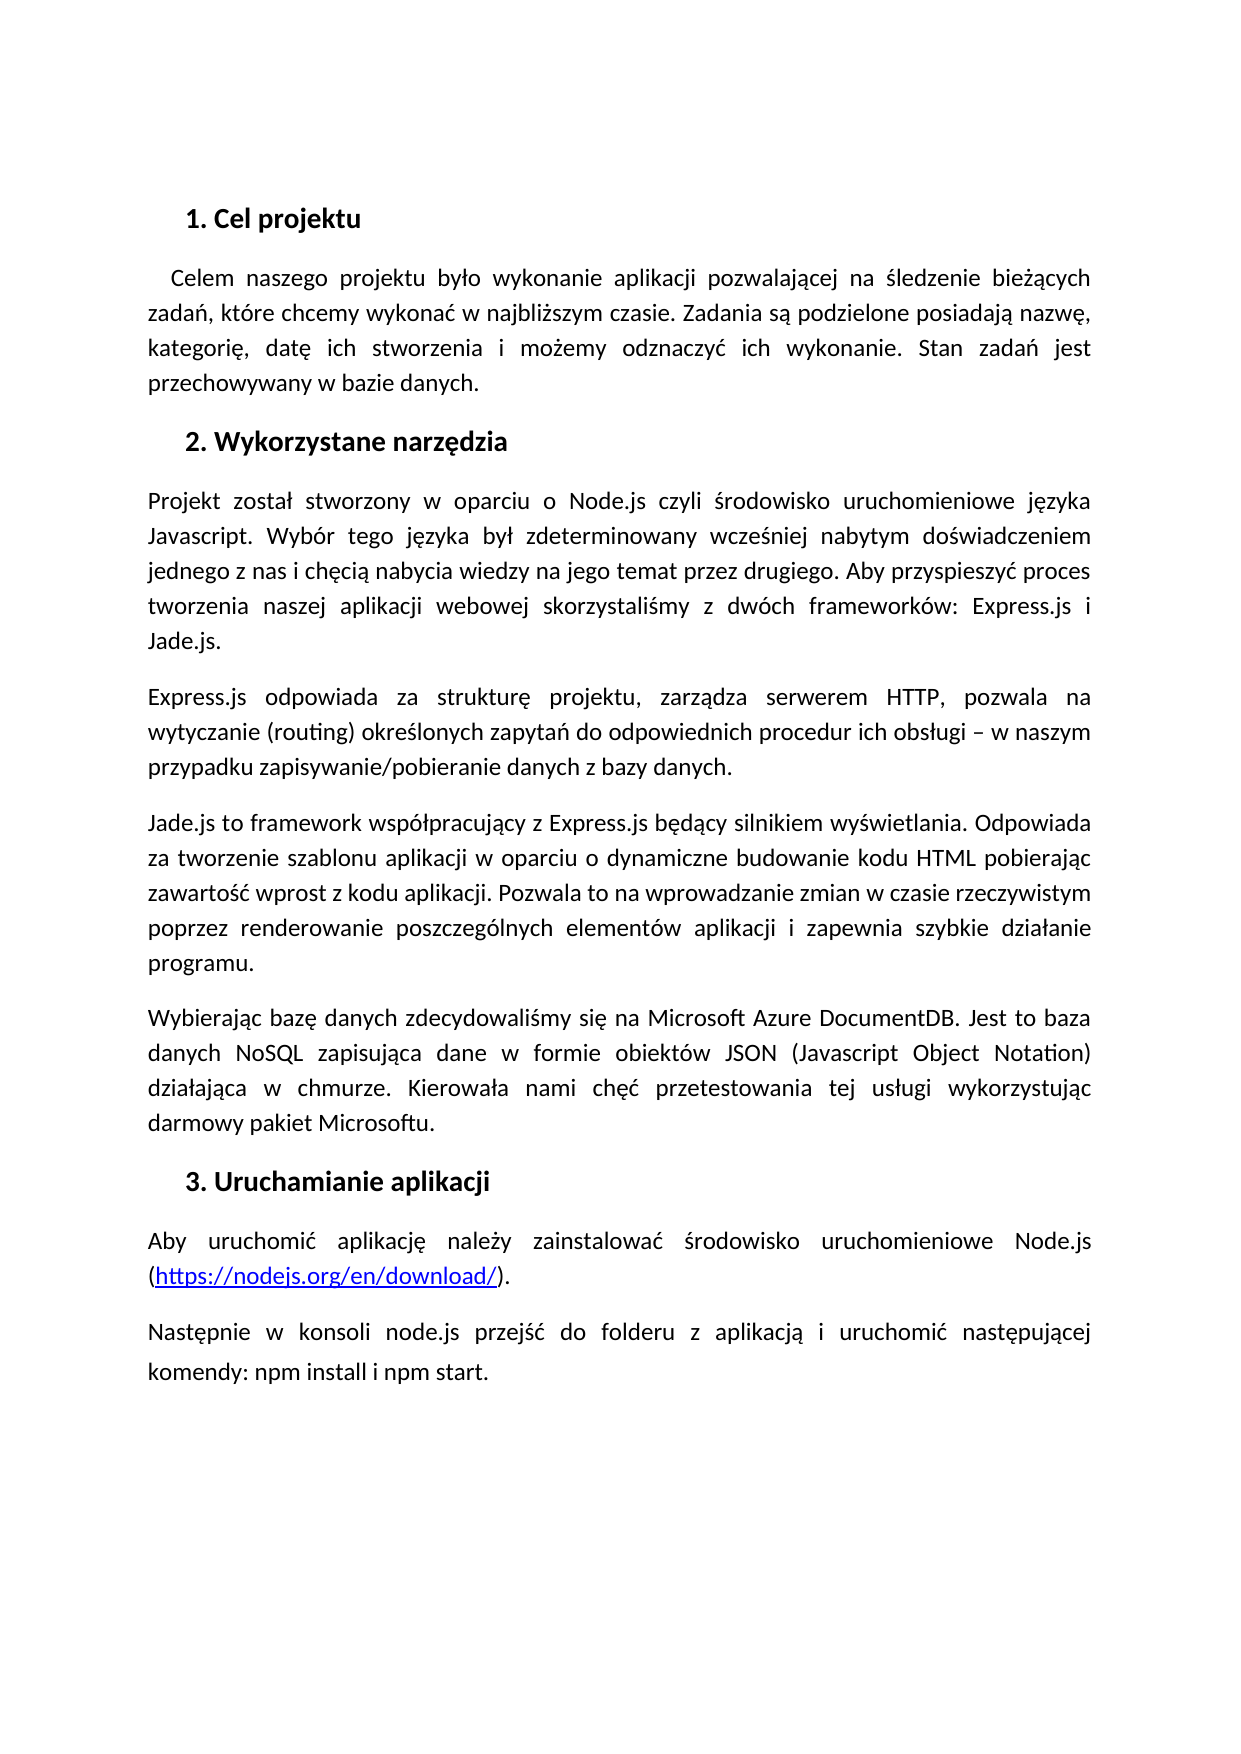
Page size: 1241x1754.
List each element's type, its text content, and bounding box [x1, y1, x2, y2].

list Jade.js to framework współpracujący z Express.js będący silnikiem wyświetlania. Odpowiada za tworzenie szablonu aplikacji w oparciu o dynamiczne budowanie kodu HTML pobierając zawartość wprost z kodu aplikacji. Pozwala to na wprowadzanie zmian w czasie rzeczywistym poprzez renderowanie poszczególnych elementów aplikacji i zapewnia szybkie działanie programu. [148, 807, 1093, 977]
list 3. Uruchamianie aplikacji [148, 1163, 1093, 1199]
list Wybierając bazę danych zdecydowaliśmy się na Microsoft Azure DocumentDB. Jest to baza danych NoSQL zapisująca dane w formie obiektów JSON (Javascript Object Notation) działająca w chmurze. Kierowała nami chęć przetestowania tej usługi wykorzystując darmowy pakiet Microsoftu. [148, 1002, 1093, 1138]
list Express.js odpowiada za strukturę projektu, zarządza serwerem HTTP, pozwala na wytyczanie (routing) określonych zapytań do odpowiednich procedur ich obsługi – w naszym przypadku zapisywanie/pobieranie danych z bazy danych. [148, 681, 1093, 781]
list Aby uruchomić aplikację należy zainstalować środowisko uruchomieniowe Node.js (https://nodejs.org/en/download/). [148, 1225, 1093, 1291]
list Następnie w konsoli node.js przejść do folderu z aplikacją i uruchomić następującej komendy: npm install i npm start. [148, 1316, 1093, 1387]
list 1. Cel projektu [148, 201, 1093, 236]
list 2. Wykorzystane narzędzia [148, 423, 1093, 459]
list Projekt został stworzony w oparciu o Node.js czyli środowisko uruchomieniowe języka Javascript. Wybór tego języka był zdeterminowany wcześniej nabytym doświadczeniem jednego z nas i chęcią nabycia wiedzy na jego temat przez drugiego. Aby przyspieszyć proces tworzenia naszej aplikacji webowej skorzystaliśmy z dwóch frameworków: Express.js i Jade.js. [148, 485, 1093, 656]
list Celem naszego projektu było wykonanie aplikacji pozwalającej na śledzenie bieżących zadań, które chcemy wykonać w najbliższym czasie. Zadania są podzielone posiadają nazwę, kategorię, datę ich stworzenia i możemy odznaczyć ich wykonanie. Stan zadań jest przechowywany w bazie danych. [148, 262, 1093, 398]
